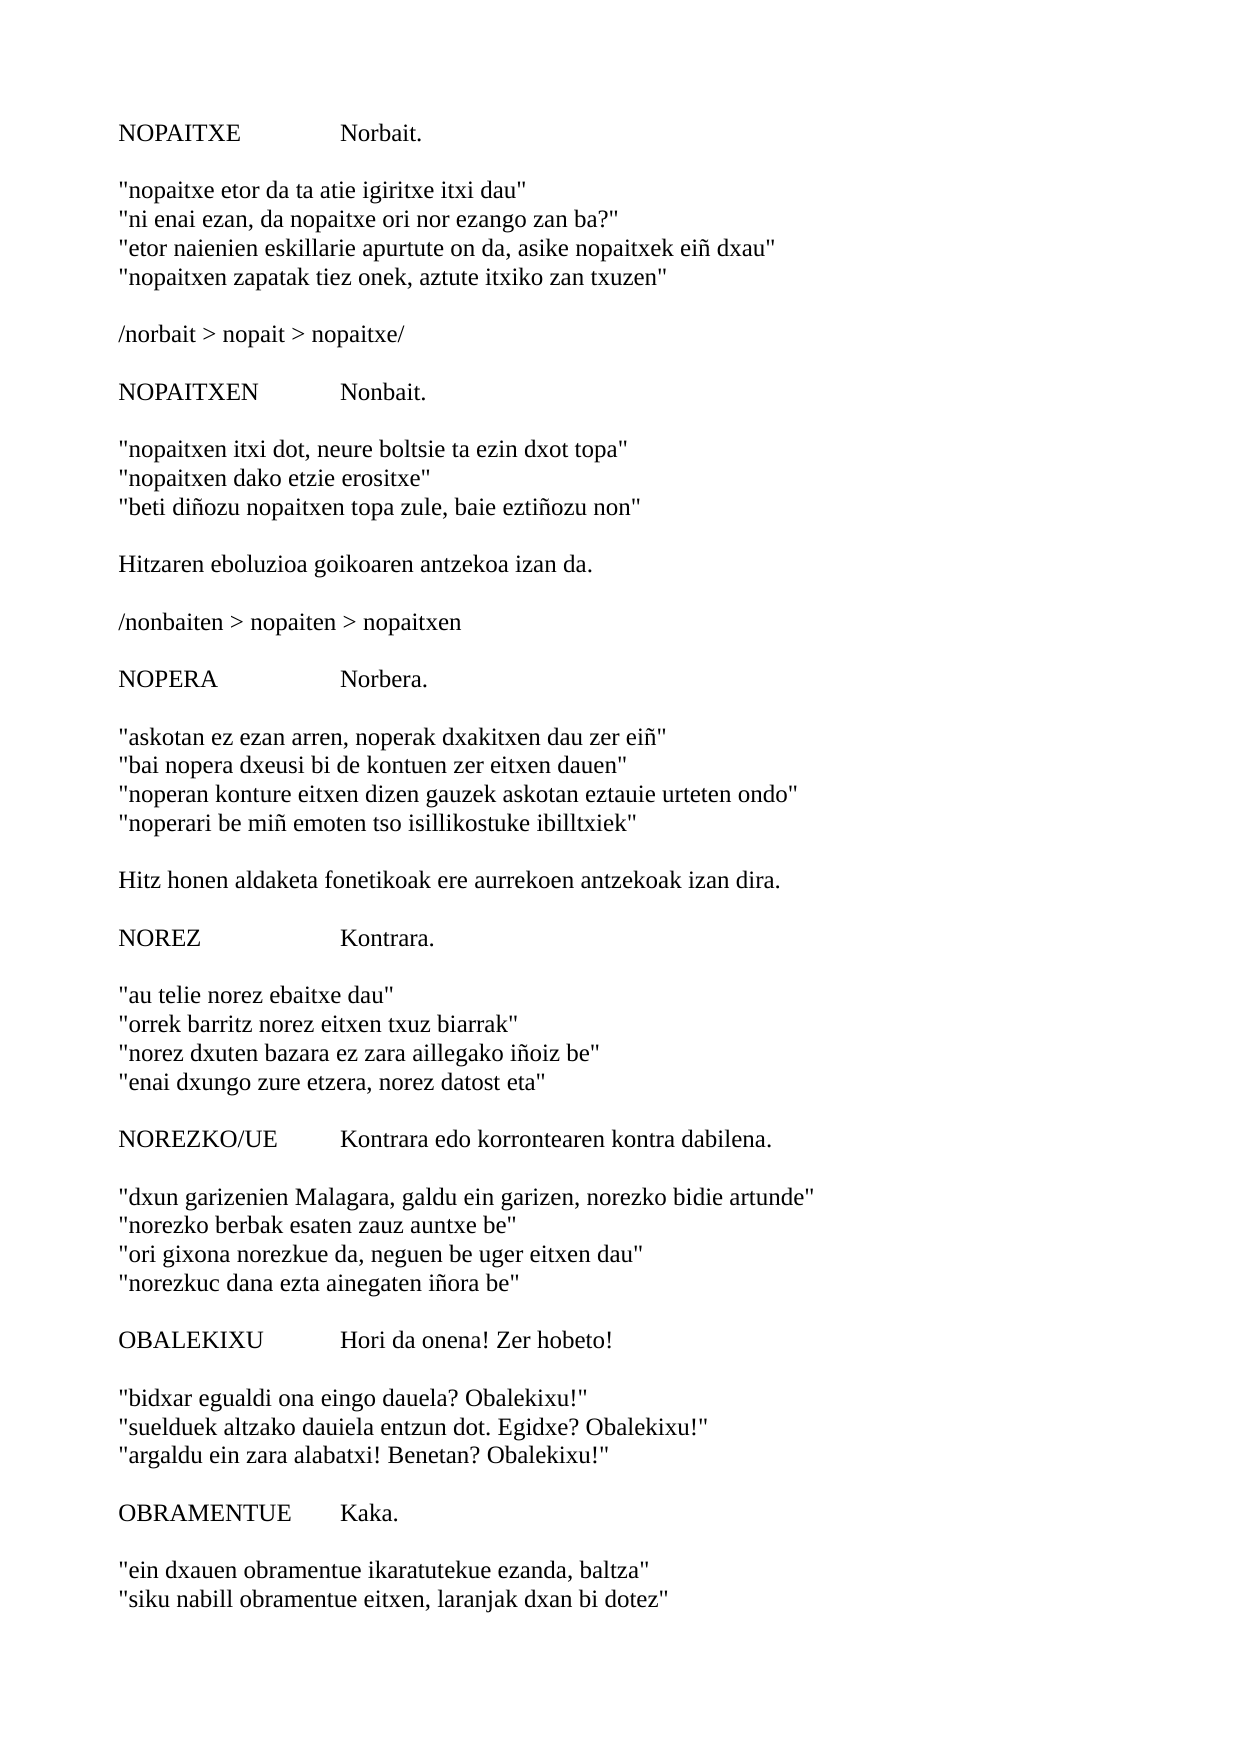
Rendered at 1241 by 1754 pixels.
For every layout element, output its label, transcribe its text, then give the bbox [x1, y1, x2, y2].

text "beti diñozu nopaitxen topa zule, baie eztiñozu non" [118, 492, 1122, 521]
text "bai nopera dxeusi bi de kontuen zer eitxen dauen" [118, 751, 1122, 779]
text NOPERA Norbera. [118, 664, 1122, 693]
text /norbait > nopait > nopaitxe/ [118, 319, 1122, 348]
text "siku nabill obramentue eitxen, laranjak dxan bi dotez" [118, 1584, 1122, 1613]
text "nopaitxen itxi dot, neure boltsie ta ezin dxot topa" [118, 434, 1122, 463]
text "etor naienien eskillarie apurtute on da, asike nopaitxek eiñ dxau" [118, 233, 1122, 262]
text "au telie norez ebaitxe dau" [118, 981, 1122, 1009]
text "bidxar egualdi ona eingo dauela? Obalekixu!" [118, 1383, 1122, 1412]
text NOREZ Kontrara. [118, 923, 1122, 952]
text "argaldu ein zara alabatxi! Benetan? Obalekixu!" [118, 1441, 1122, 1469]
text "nopaitxen zapatak tiez onek, aztute itxiko zan txuzen" [118, 262, 1122, 291]
text OBRAMENTUE Kaka. [118, 1498, 1122, 1527]
text Hitzaren eboluzioa goikoaren antzekoa izan da. [118, 549, 1122, 578]
text "orrek barritz norez eitxen txuz biarrak" [118, 1009, 1122, 1038]
text "norez dxuten bazara ez zara aillegako iñoiz be" [118, 1038, 1122, 1067]
text "nopaitxen dako etzie erositxe" [118, 463, 1122, 492]
text "norezko berbak esaten zauz auntxe be" [118, 1211, 1122, 1239]
text "ein dxauen obramentue ikaratutekue ezanda, baltza" [118, 1556, 1122, 1584]
text NOREZKO/UE Kontrara edo korrontearen kontra dabilena. [118, 1124, 1122, 1153]
text "ori gixona norezkue da, neguen be uger eitxen dau" [118, 1239, 1122, 1268]
text "enai dxungo zure etzera, norez datost eta" [118, 1067, 1122, 1096]
text OBALEKIXU Hori da onena! Zer hobeto! [118, 1326, 1122, 1354]
text "nopaitxe etor da ta atie igiritxe itxi dau" [118, 176, 1122, 204]
text "askotan ez ezan arren, noperak dxakitxen dau zer eiñ" [118, 722, 1122, 751]
text NOPAITXEN Nonbait. [118, 377, 1122, 406]
text /nonbaiten > nopaiten > nopaitxen [118, 607, 1122, 636]
text "norezkuc dana ezta ainegaten iñora be" [118, 1268, 1122, 1297]
text "noperan konture eitxen dizen gauzek askotan eztauie urteten ondo" [118, 779, 1122, 808]
text NOPAITXE Norbait. [118, 118, 1122, 147]
text "ni enai ezan, da nopaitxe ori nor ezango zan ba?" [118, 204, 1122, 233]
text "suelduek altzako dauiela entzun dot. Egidxe? Obalekixu!" [118, 1412, 1122, 1441]
text Hitz honen aldaketa fonetikoak ere aurrekoen antzekoak izan dira. [118, 866, 1122, 894]
text "dxun garizenien Malagara, galdu ein garizen, norezko bidie artunde" [118, 1182, 1122, 1211]
text "noperari be miñ emoten tso isillikostuke ibilltxiek" [118, 808, 1122, 837]
